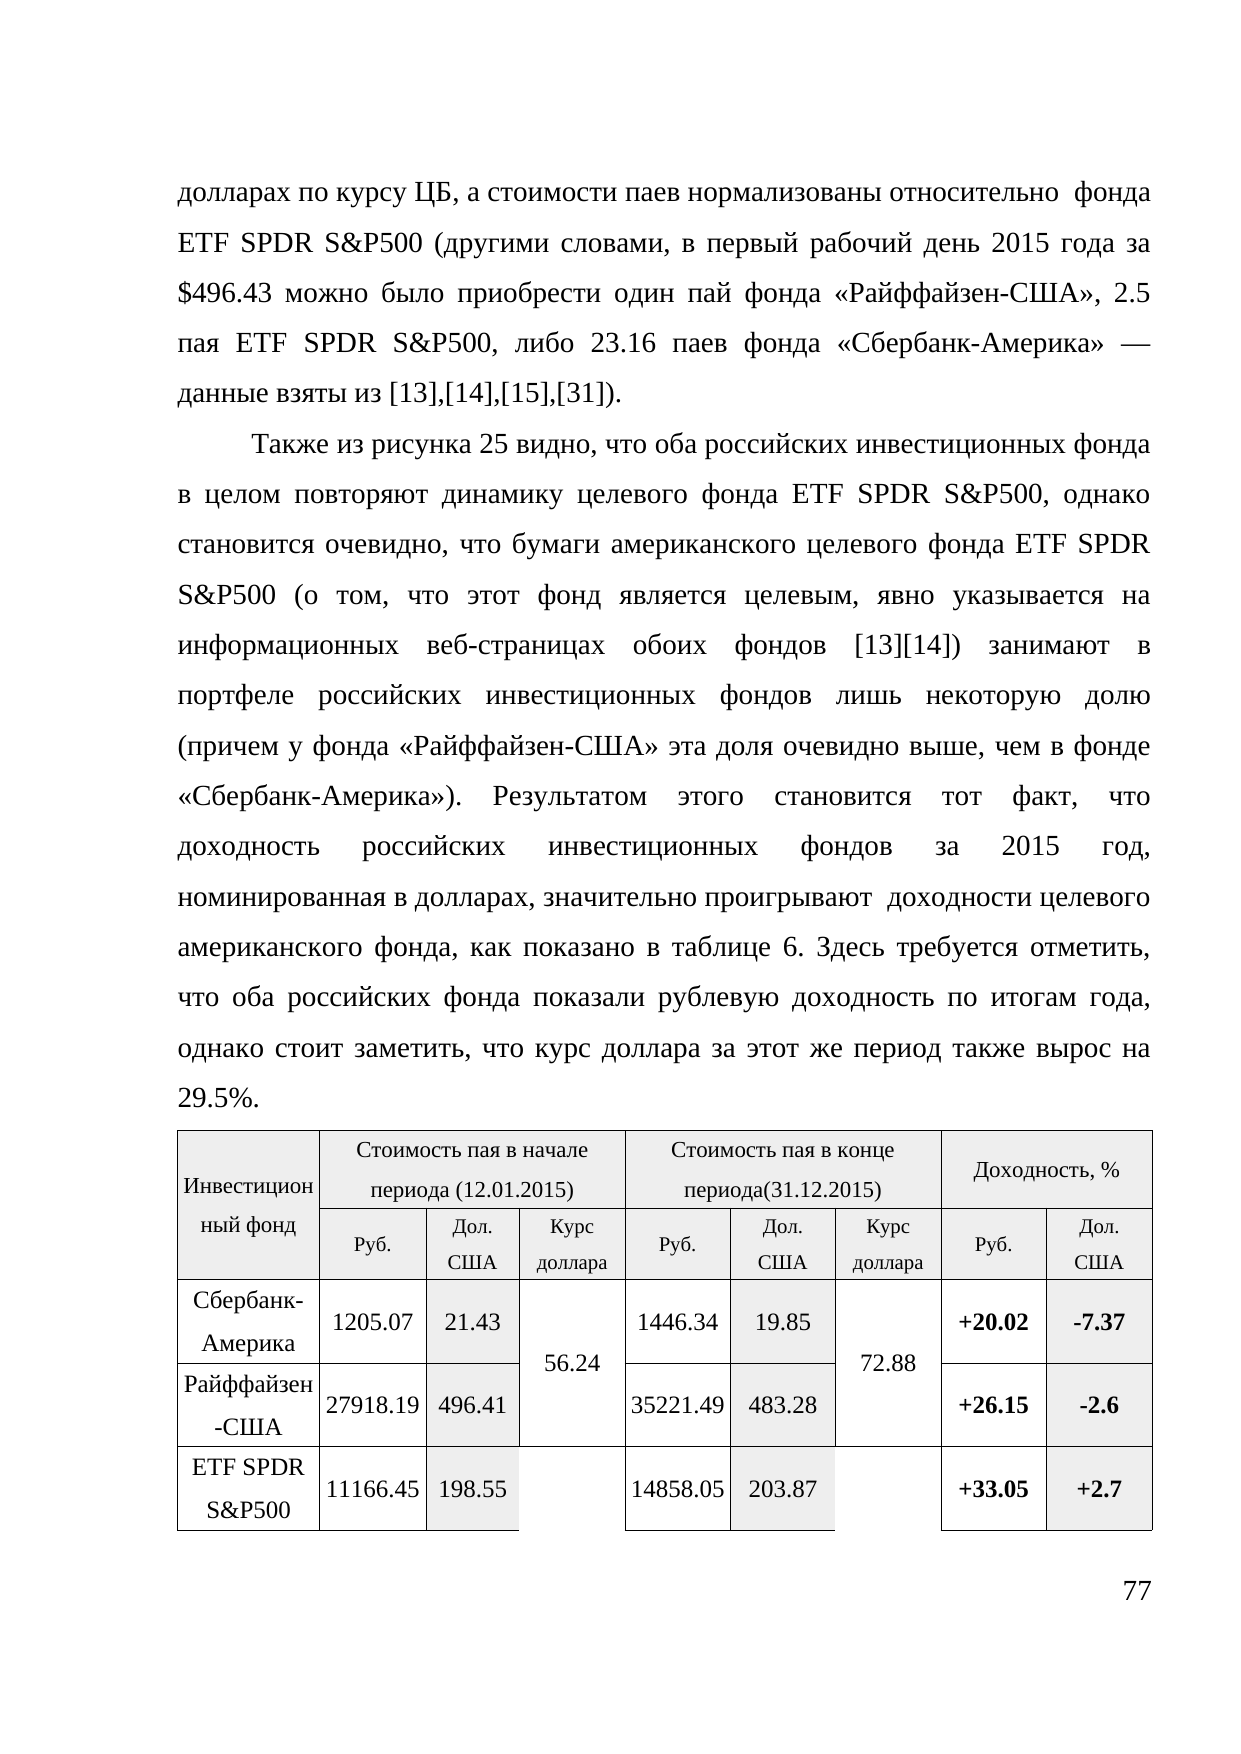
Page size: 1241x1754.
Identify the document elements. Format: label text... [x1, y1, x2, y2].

table_header Стоимость пая в начале периода (12.01.2015) [320, 1131, 625, 1208]
table_cell +20.02 [942, 1280, 1046, 1363]
table_cell Сбербанк-Америка [178, 1280, 319, 1363]
table_cell Дол. США [427, 1209, 519, 1279]
text Также из рисунка 25 видно, что оба российских инвестиционных фонда в целом повторяют динамику целевого фонда ETF SPDR S&P500, однако становится очевидно, что бумаги американского целевого фонда ETF SPDR S&P500 (о том, что этот фонд является целевым, явно указывается на информационных веб-страницах обоих фондов [13][14]) занимают в портфеле российских инвестиционных фондов лишь некоторую долю (причем у фонда «Райффайзен-США» эта доля очевидно выше, чем в фонде «Сбербанк-Америка»). Результатом этого становится тот факт, что доходность российских инвестиционных фондов за 2015 год, номинированная в долларах, значительно проигрывают доходности целевого американского фонда, как показано в таблице 6. Здесь требуется отметить, что оба российских фонда показали рублевую доходность по итогам года, однако стоит заметить, что курс доллара за этот же период также вырос на 29.5%. [177, 426, 1152, 1113]
table_cell Курс доллара [520, 1209, 625, 1279]
table_cell 27918.19 [320, 1364, 426, 1446]
table_cell 496.41 [427, 1364, 519, 1446]
table_cell 35221.49 [626, 1364, 730, 1446]
table_header Стоимость пая в конце периода(31.12.2015) [626, 1131, 941, 1208]
table_cell 203.87 [731, 1447, 835, 1530]
table_cell -7.37 [1047, 1280, 1152, 1363]
table_cell Дол. США [1047, 1209, 1152, 1279]
table_cell 72.88 [836, 1280, 941, 1446]
table_header Инвестиционный фонд [178, 1131, 319, 1279]
table_cell 19.85 [731, 1280, 835, 1363]
table_cell +26.15 [942, 1364, 1046, 1446]
table_cell ETF SPDR S&P500 [178, 1447, 319, 1530]
table_cell 198.55 [427, 1447, 519, 1530]
table_cell 11166.45 [320, 1447, 426, 1530]
table_cell 1446.34 [626, 1280, 730, 1363]
table_cell 483.28 [731, 1364, 835, 1446]
table_cell -2.6 [1047, 1364, 1152, 1446]
table_header Доходность, % [942, 1131, 1152, 1208]
table_cell +2.7 [1047, 1447, 1152, 1530]
table_cell +33.05 [942, 1447, 1046, 1530]
table_cell 56.24 [520, 1280, 625, 1446]
text долларах по курсу ЦБ, а стоимости паев нормализованы относительно фонда ETF SPDR S&P500 (другими словами, в первый рабочий день 2015 года за $496.43 можно было приобрести один пай фонда «Райффайзен-США», 2.5 пая ETF SPDR S&P500, либо 23.16 паев фонда «Сбербанк-Америка» — данные взяты из [13],[14],[15],[31]). [177, 174, 1152, 409]
table_cell Руб. [942, 1209, 1046, 1279]
table_cell Курс доллара [836, 1209, 941, 1279]
table_cell 21.43 [427, 1280, 519, 1363]
table_cell Дол. США [731, 1209, 835, 1279]
table_cell 14858.05 [626, 1447, 730, 1530]
table_cell Райффайзен-США [178, 1364, 319, 1446]
table_cell Руб. [320, 1209, 426, 1279]
table_cell Руб. [626, 1209, 730, 1279]
table_cell 1205.07 [320, 1280, 426, 1363]
